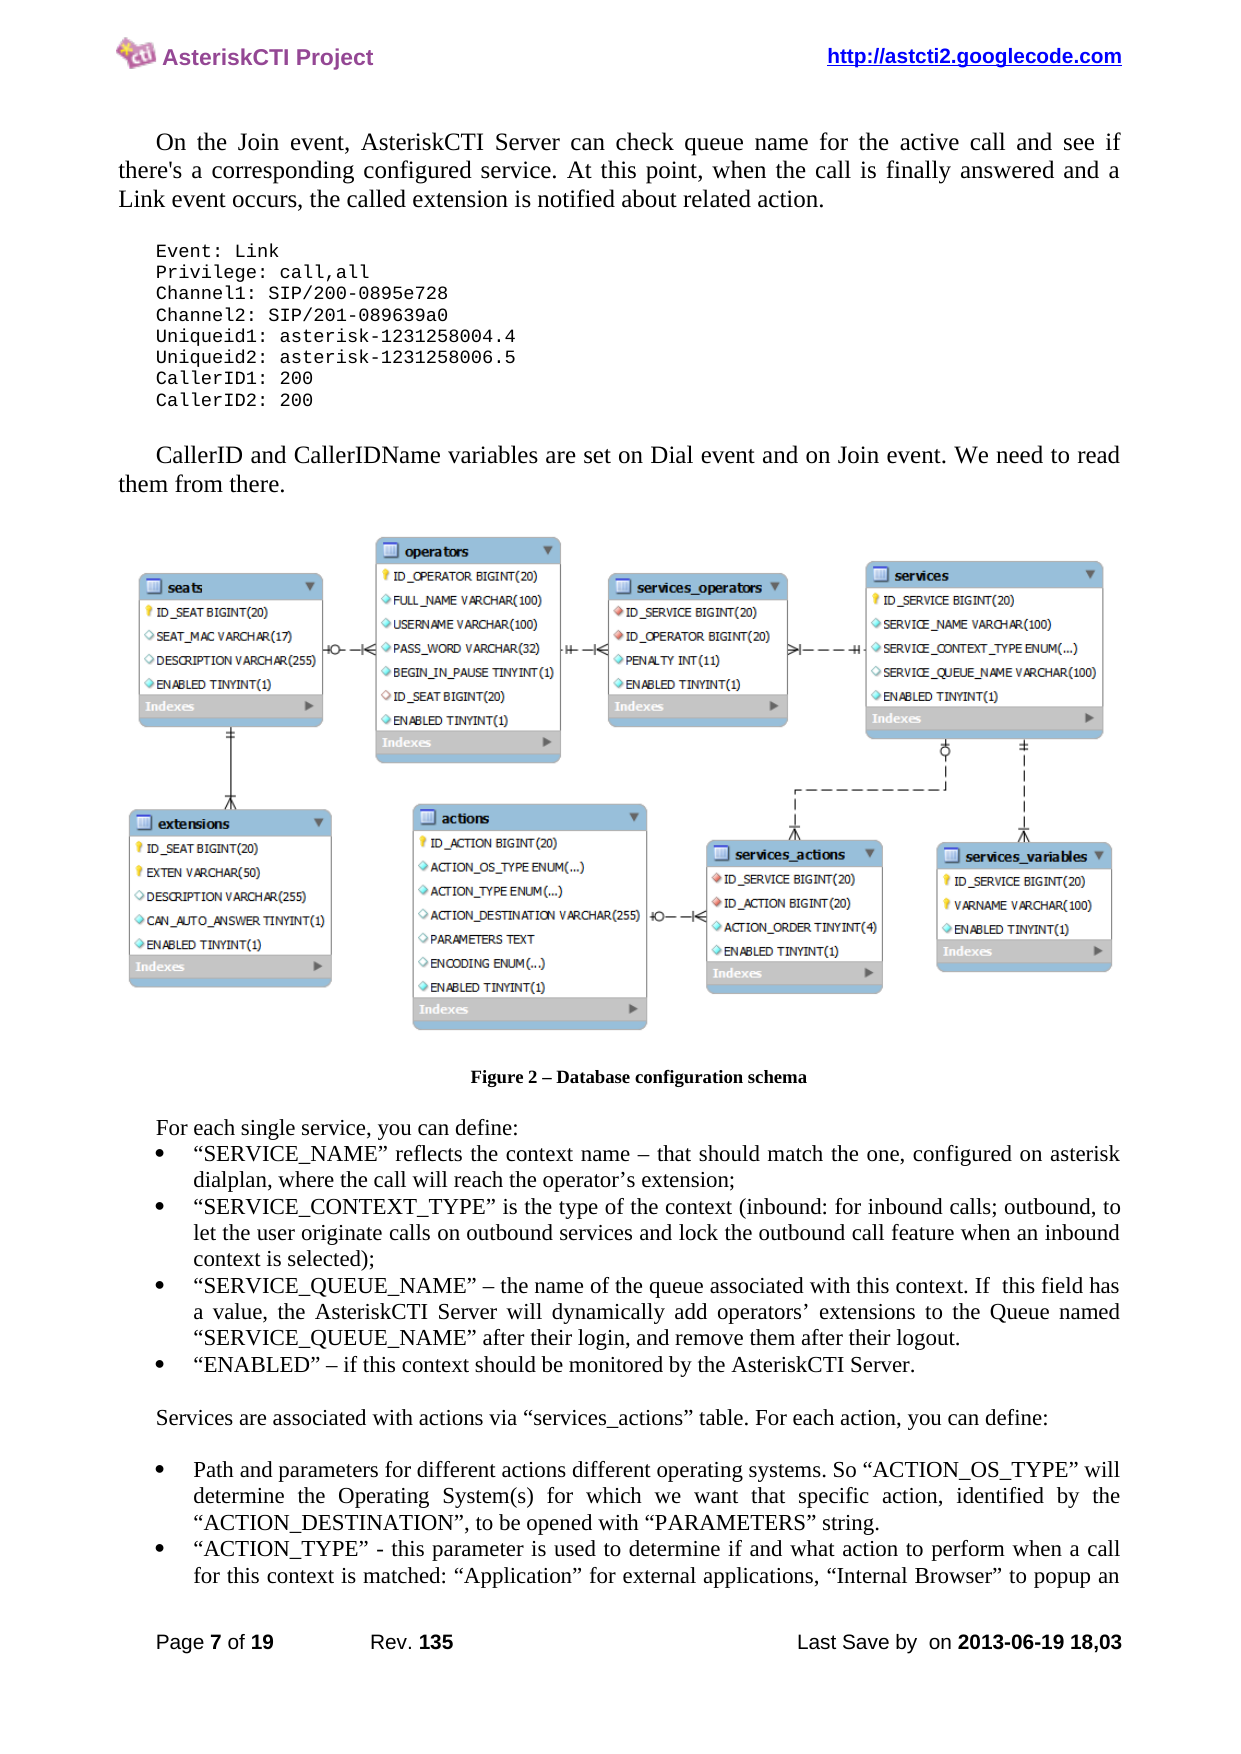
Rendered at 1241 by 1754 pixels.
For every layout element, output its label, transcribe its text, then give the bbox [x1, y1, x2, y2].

text Event: Link [118, 242, 1122, 263]
text CallerID2: 200 [118, 390, 1122, 412]
text Uniqueid1: asterisk-1231258004.4 [118, 327, 1122, 348]
text On the Join event, AsteriskCTI Server can check queue name for the active call and see if there's a corresponding configured service. At this point, when the call is finally answered and a Link event occurs, the called extension is notified about related action. [118, 127, 1122, 213]
list Path and parameters for different actions different operating systems. So “ACTION_OS_TYPE” will determine the Operating System(s) for which we want that specific action, identified by the “ACTION_DESTINATION”, to be opened with “PARAMETERS” string. [156, 1456, 1122, 1535]
text Privilege: call,all [118, 263, 1122, 284]
picture [118, 526, 1122, 1040]
list “SERVICE_QUEUE_NAME” – the name of the queue associated with this context. If this field has a value, the AsteriskCTI Server will dynamically add operators’ extensions to the Queue named “SERVICE_QUEUE_NAME” after their login, and remove them after their logout. [156, 1272, 1122, 1351]
text CallerID and CallerIDName variables are set on Dial event and on Join event. We need to read them from there. [118, 440, 1122, 498]
list “ACTION_TYPE” - this parameter is used to determine if and what action to perform when a call for this context is matched: “Application” for external applications, “Internal Browser” to popup an [156, 1535, 1122, 1588]
text For each single service, you can define: [118, 1114, 1122, 1140]
text Services are associated with actions via “services_actions” table. For each action, you can define: [156, 1403, 1122, 1430]
text Figure 2 – Database configuration schema [118, 1066, 1122, 1087]
text Channel1: SIP/200-0895e728 [118, 284, 1122, 305]
text Channel2: SIP/201-089639a0 [118, 305, 1122, 327]
list “SERVICE_NAME” reflects the context name – that should match the one, configured on asterisk dialplan, where the call will reach the operator’s extension; [156, 1140, 1122, 1193]
picture [116, 34, 157, 74]
list “ENABLED” – if this context should be monitored by the AsteriskCTI Server. [156, 1351, 1122, 1377]
text Uniqueid2: asterisk-1231258006.5 [118, 348, 1122, 369]
list “SERVICE_CONTEXT_TYPE” is the type of the context (inbound: for inbound calls; outbound, to let the user originate calls on outbound services and lock the outbound call feature when an inbound context is selected); [156, 1193, 1122, 1272]
text CallerID1: 200 [118, 369, 1122, 390]
